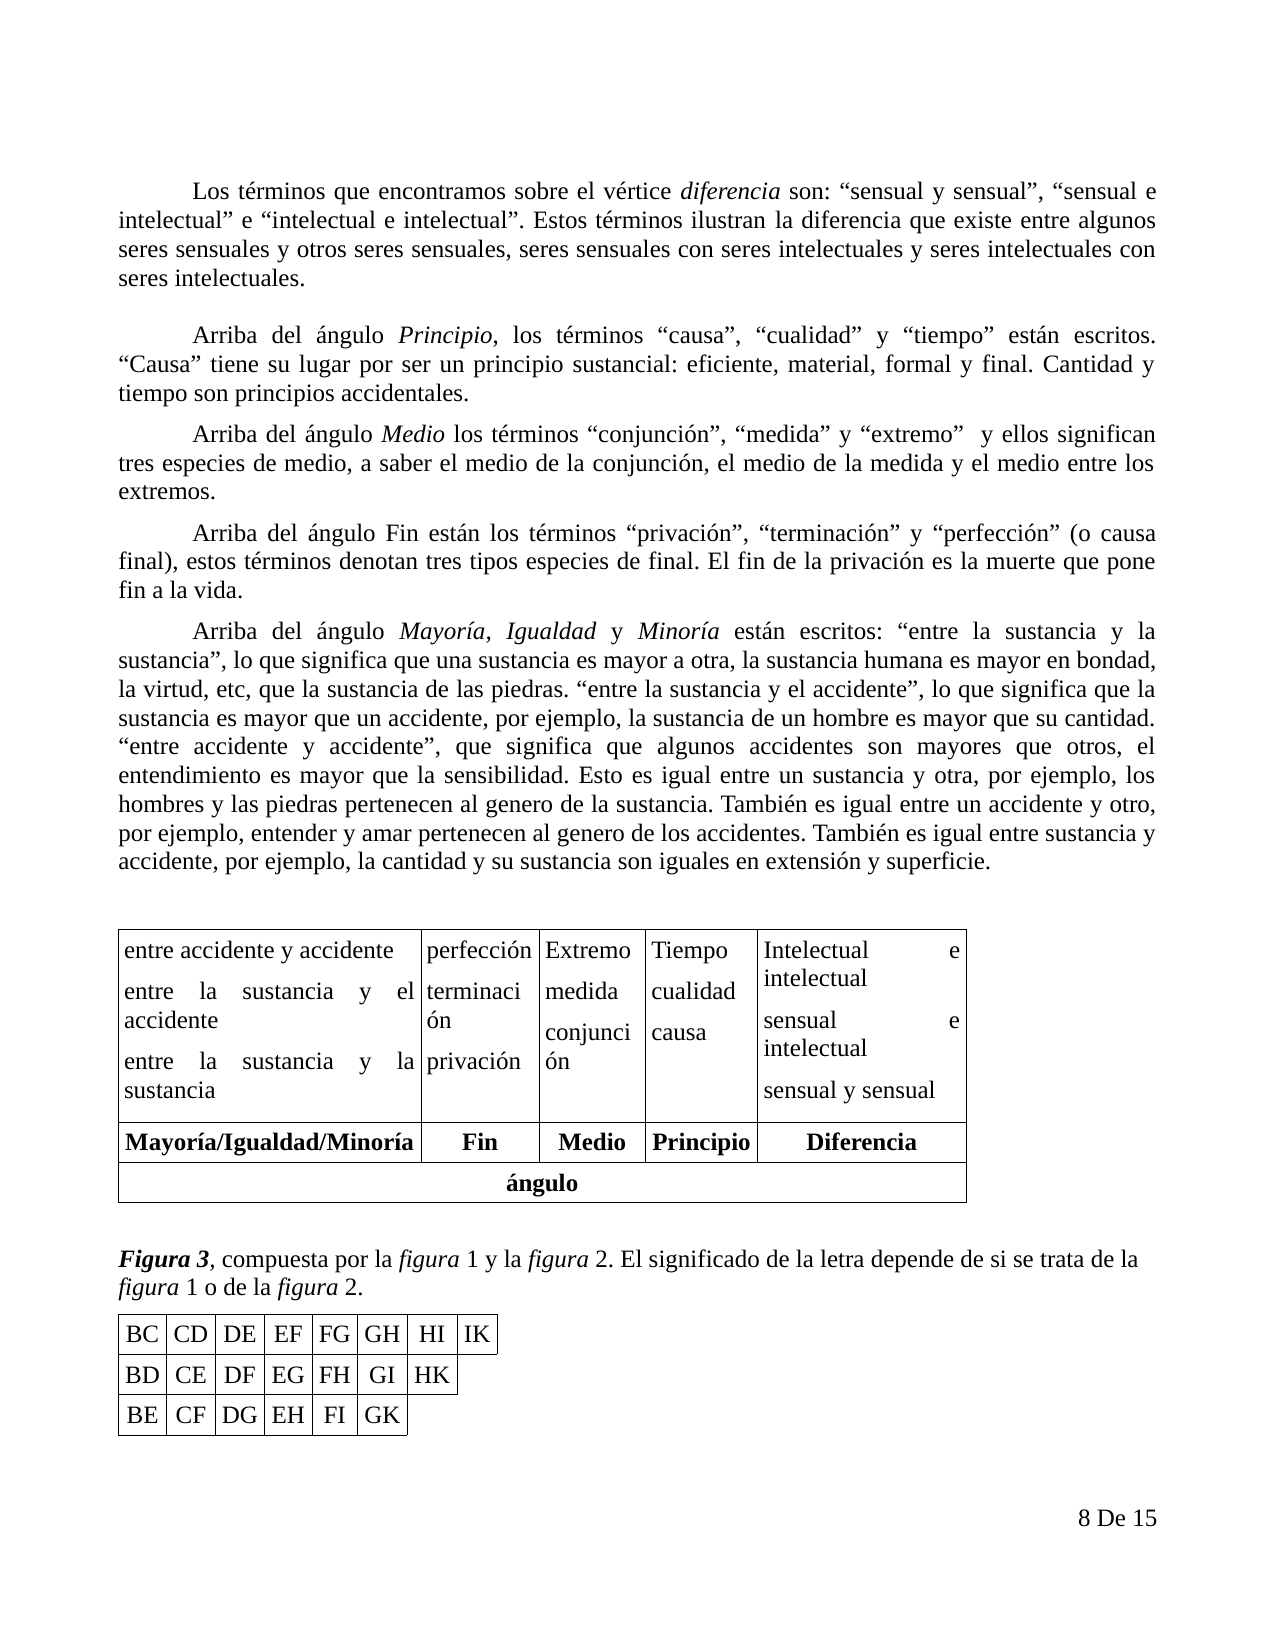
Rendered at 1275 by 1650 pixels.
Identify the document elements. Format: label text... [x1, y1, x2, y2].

table_cell GK [358, 1395, 407, 1434]
table_cell BE [119, 1395, 166, 1434]
table_header FG [313, 1315, 357, 1354]
table_cell EG [265, 1355, 312, 1394]
table_header CD [167, 1315, 215, 1354]
table_header Intelectual e intelectual sensual e intelectual sensual y sensual [758, 930, 966, 1122]
table_header DE [216, 1315, 264, 1354]
text Figura 3, compuesta por la figura 1 y la figura 2. El significado de la letra depende de si se trata de la figura 1 o de la figura 2. [118, 1244, 1157, 1301]
table_cell HK [408, 1355, 457, 1394]
table_header Tiempo cualidad causa [646, 930, 757, 1122]
table_cell Fin [422, 1123, 539, 1162]
table_cell FI [313, 1395, 357, 1434]
text Arriba del ángulo Mayoría, Igualdad y Minoría están escritos: “entre la sustancia y la sustancia”, lo que significa que una sustancia es mayor a otra, la sustancia humana es mayor en bondad, la virtud, etc, que la sustancia de las piedras. “entre la sustancia y el accidente”, lo que significa que la sustancia es mayor que un accidente, por ejemplo, la sustancia de un hombre es mayor que su cantidad. “entre accidente y accidente”, que significa que algunos accidentes son mayores que otros, el entendimiento es mayor que la sensibilidad. Esto es igual entre un sustancia y otra, por ejemplo, los hombres y las piedras pertenecen al genero de la sustancia. También es igual entre un accidente y otro, por ejemplo, entender y amar pertenecen al genero de los accidentes. También es igual entre sustancia y accidente, por ejemplo, la cantidad y su sustancia son iguales en extensión y superficie. [118, 616, 1157, 875]
table_cell [408, 1395, 457, 1434]
table_header Extremo medida conjunción [540, 930, 645, 1122]
table_header EF [265, 1315, 312, 1354]
table_cell [458, 1355, 497, 1394]
table_cell EH [265, 1395, 312, 1434]
text Arriba del ángulo Principio, los términos “causa”, “cualidad” y “tiempo” están escritos. “Causa” tiene su lugar por ser un principio sustancial: eficiente, material, formal y final. Cantidad y tiempo son principios accidentales. [118, 320, 1157, 406]
table_cell FH [313, 1355, 357, 1394]
text Arriba del ángulo Medio los términos “conjunción”, “medida” y “extremo” y ellos significan tres especies de medio, a saber el medio de la conjunción, el medio de la medida y el medio entre los extremos. [118, 419, 1157, 505]
text Arriba del ángulo Fin están los términos “privación”, “terminación” y “perfección” (o causa final), estos términos denotan tres tipos especies de final. El fin de la privación es la muerte que pone fin a la vida. [118, 518, 1157, 604]
text Los términos que encontramos sobre el vértice diferencia son: “sensual y sensual”, “sensual e intelectual” e “intelectual e intelectual”. Estos términos ilustran la diferencia que existe entre algunos seres sensuales y otros seres sensuales, seres sensuales con seres intelectuales y seres intelectuales con seres intelectuales. [118, 176, 1157, 291]
table_header perfección terminación privación [422, 930, 539, 1122]
table_cell BD [119, 1355, 166, 1394]
table_cell Diferencia [758, 1123, 966, 1162]
table_header HI [408, 1315, 457, 1354]
table_cell [457, 1394, 497, 1434]
table_cell Medio [540, 1123, 645, 1162]
table_cell Principio [646, 1123, 757, 1162]
table_cell DF [216, 1355, 264, 1394]
table_header BC [119, 1315, 166, 1354]
table_header GH [358, 1315, 407, 1354]
table_cell CE [167, 1355, 215, 1394]
table_header entre accidente y accidente entre la sustancia y el accidente entre la sustancia y la sustancia [119, 930, 421, 1122]
table_header IK [458, 1315, 497, 1354]
table_cell Mayoría/Igualdad/Minoría [119, 1123, 421, 1162]
table_cell ángulo [119, 1163, 966, 1202]
table_cell GI [358, 1355, 407, 1394]
table_cell DG [216, 1395, 264, 1434]
table_cell CF [167, 1395, 215, 1434]
